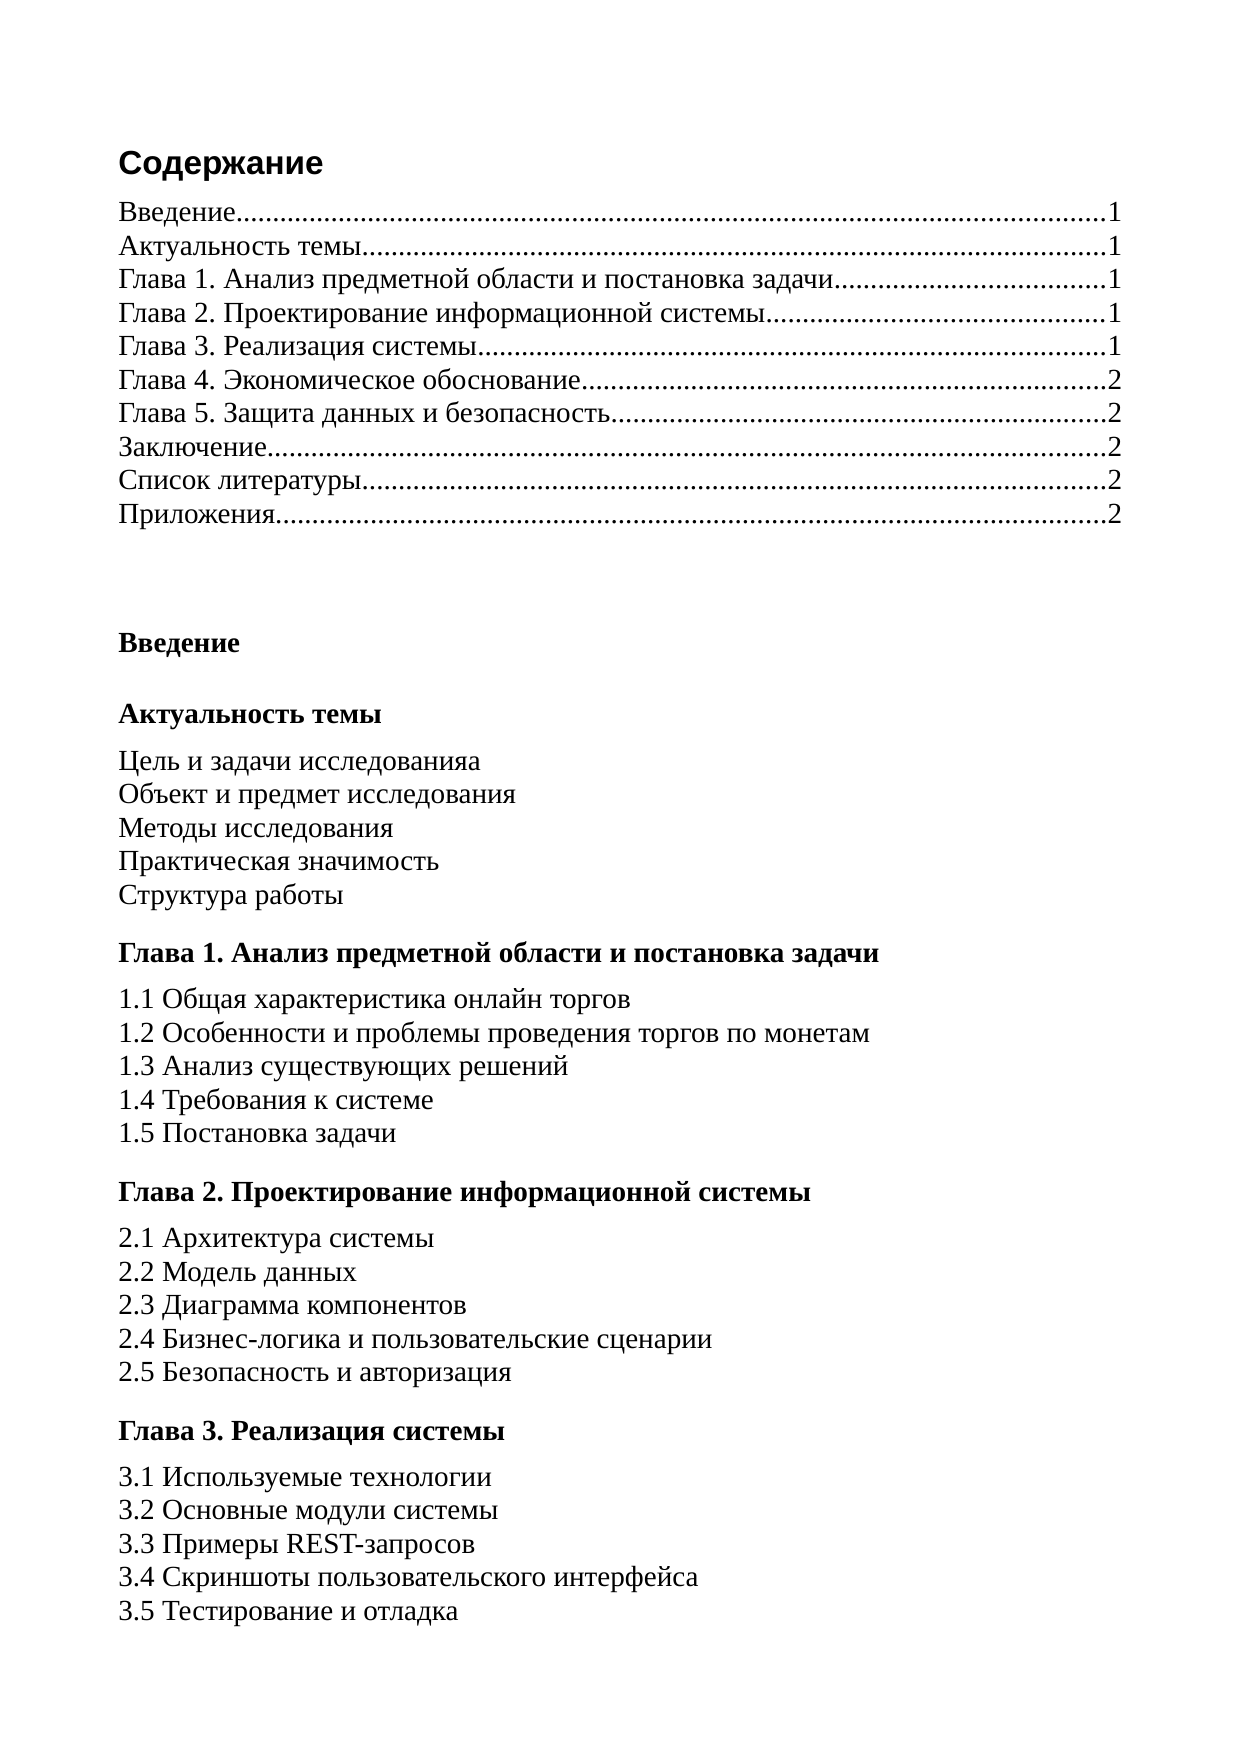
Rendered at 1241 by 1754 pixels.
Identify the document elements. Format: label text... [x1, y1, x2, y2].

text 1.5 Постановка задачи [118, 1116, 1122, 1149]
subtitle Глава 1. Анализ предметной области и постановка задачи [118, 935, 1122, 969]
text Список литературы 2 [118, 462, 1122, 496]
text 3.3 Примеры REST-запросов [118, 1526, 1122, 1559]
text 2.1 Архитектура системы [118, 1220, 1122, 1254]
text 3.2 Основные модули системы [118, 1492, 1122, 1526]
text Глава 3. Реализация системы 1 [118, 328, 1122, 362]
text 2.2 Модель данных [118, 1254, 1122, 1287]
text Методы исследования [118, 810, 1122, 843]
text Практическая значимость [118, 843, 1122, 877]
subtitle Глава 3. Реализация системы [118, 1413, 1122, 1446]
text Глава 4. Экономическое обоснование 2 [118, 362, 1122, 395]
text Актуальность темы 1 [118, 228, 1122, 261]
subtitle Введение [118, 626, 1122, 659]
text 1.4 Требования к системе [118, 1082, 1122, 1116]
text Объект и предмет исследования [118, 776, 1122, 810]
text Глава 2. Проектирование информационной системы 1 [118, 295, 1122, 328]
text Глава 5. Защита данных и безопасность 2 [118, 395, 1122, 429]
text 2.3 Диаграмма компонентов [118, 1287, 1122, 1321]
text Глава 1. Анализ предметной области и постановка задачи 1 [118, 261, 1122, 295]
text Заключение 2 [118, 429, 1122, 462]
text Структура работы [118, 877, 1122, 910]
text 3.1 Используемые технологии [118, 1459, 1122, 1492]
text Цель и задачи исследованияa [118, 743, 1122, 776]
text Приложения 2 [118, 496, 1122, 529]
text 1.3 Анализ существующих решений [118, 1048, 1122, 1082]
text 1.2 Особенности и проблемы проведения торгов по монетам [118, 1015, 1122, 1048]
text 2.5 Безопасность и авторизация [118, 1354, 1122, 1388]
text 1.1 Общая характеристика онлайн торгов [118, 981, 1122, 1015]
subtitle Актуальность темы [118, 697, 1122, 730]
text 3.4 Скриншоты пользовательского интерфейса [118, 1559, 1122, 1593]
text 2.4 Бизнес-логика и пользовательские сценарии [118, 1321, 1122, 1354]
text Введение 1 [118, 194, 1122, 228]
subtitle Содержание [118, 143, 1122, 182]
subtitle Глава 2. Проектирование информационной системы [118, 1174, 1122, 1208]
text 3.5 Тестирование и отладка [118, 1593, 1122, 1627]
